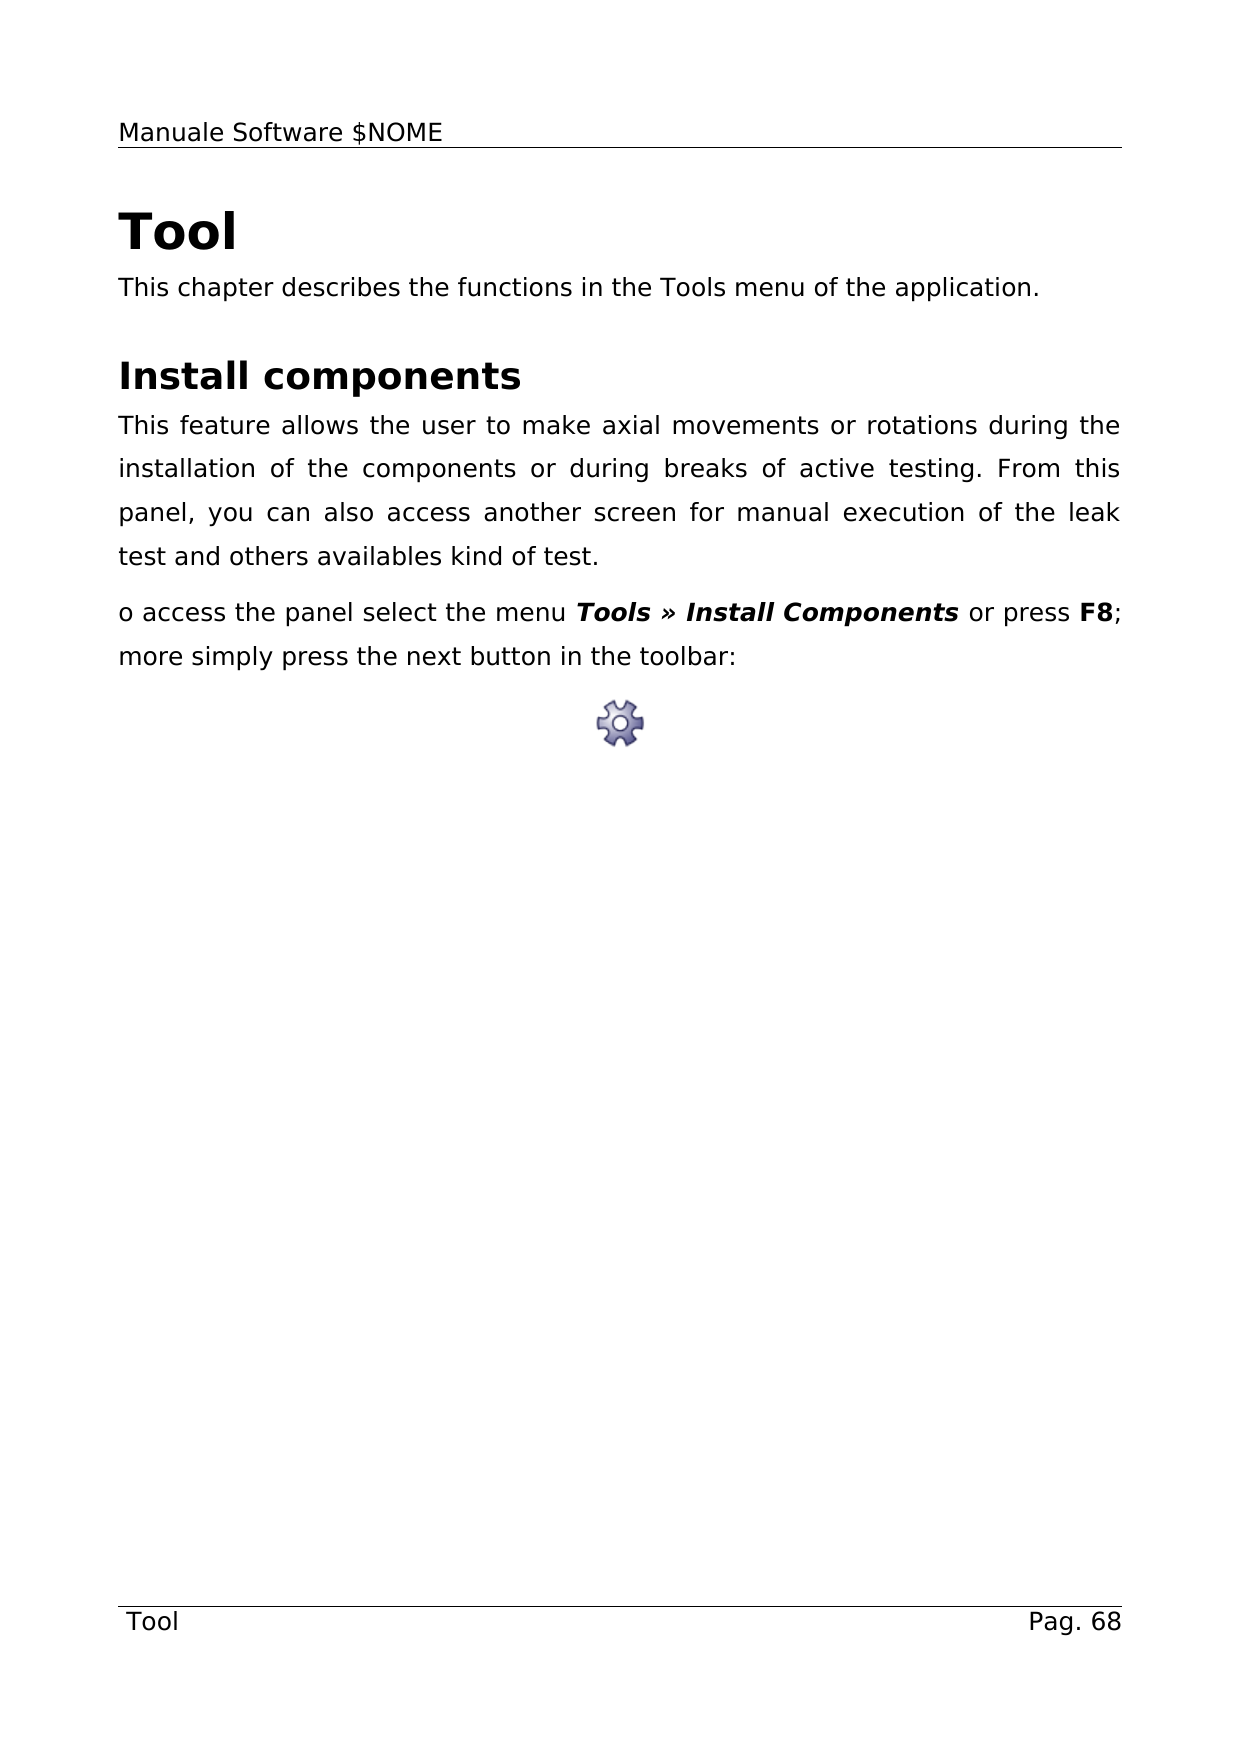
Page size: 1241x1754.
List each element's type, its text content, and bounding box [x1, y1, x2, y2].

subtitle Install components [118, 355, 1122, 398]
text o access the panel select the menu Tools » Install Components or press F8; more simply press the next button in the toolbar: [118, 598, 1122, 671]
picture [595, 698, 645, 749]
text This feature allows the user to make axial movements or rotations during the installation of the components or during breaks of active testing. From this panel, you can also access another screen for manual execution of the leak test and others availables kind of test. [118, 411, 1122, 571]
text This chapter describes the functions in the Tools menu of the application. [118, 273, 1122, 303]
subtitle Tool [118, 203, 1122, 261]
